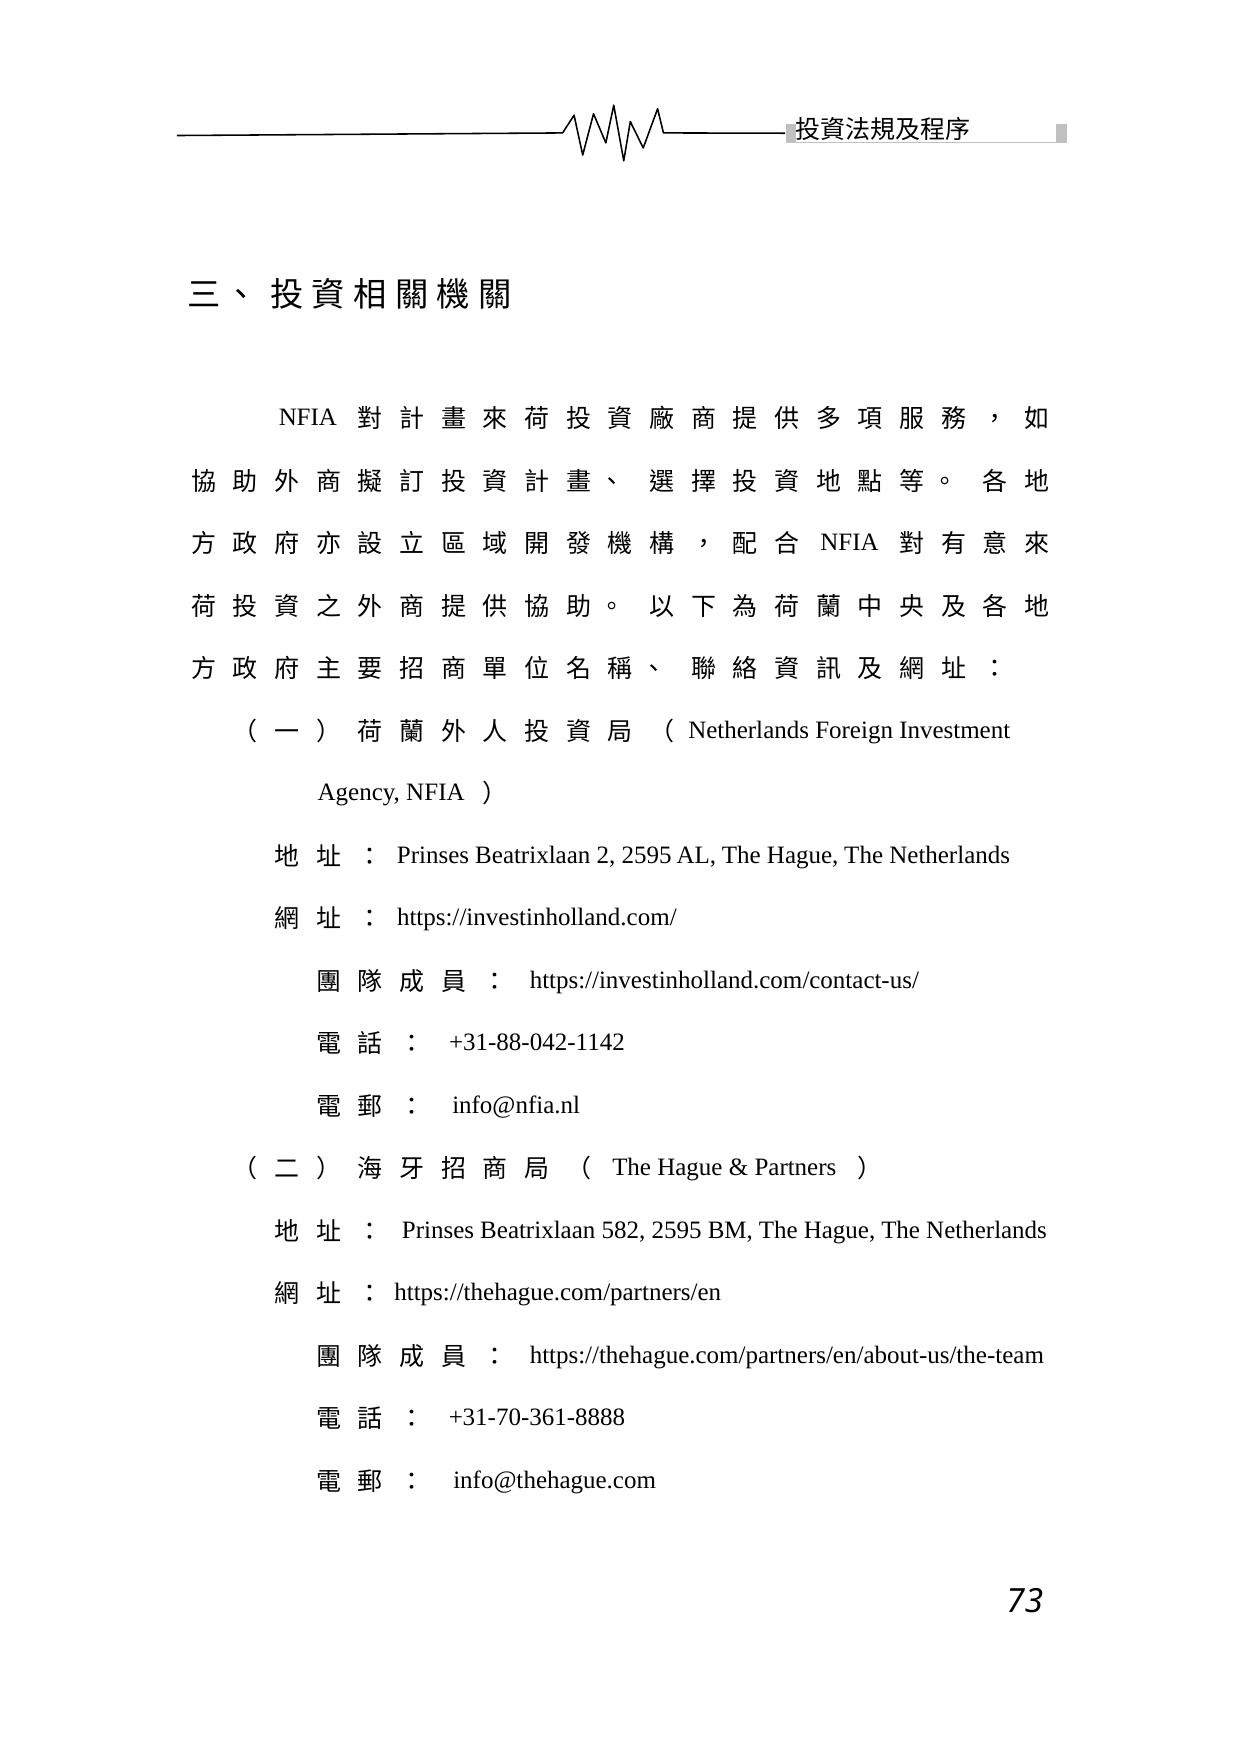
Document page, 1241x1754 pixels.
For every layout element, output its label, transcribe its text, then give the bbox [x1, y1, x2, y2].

text 電話：+31-88-042-1142 [281, 1000, 1058, 1063]
text （二）海牙招商局（The Hague & Partners） [207, 1125, 1058, 1188]
text 網址：https://thehague.com/partners/en [207, 1250, 1058, 1313]
text （一）荷蘭外人投資局（Netherlands Foreign Investment Agency, NFIA） [207, 688, 1058, 813]
text 網址：https://investinholland.com/ [207, 875, 1058, 938]
text 三、投資相關機關 [183, 250, 1058, 313]
text 電郵：info@thehague.com [281, 1438, 1058, 1500]
text NFIA對計畫來荷投資廠商提供多項服務，如協助外商擬訂投資計畫、選擇投資地點等。各地方政府亦設立區域開發機構，配合NFIA對有意來荷投資之外商提供協助。以下為荷蘭中央及各地方政府主要招商單位名稱、聯絡資訊及網址： [183, 375, 1058, 688]
text 地址：Prinses Beatrixlaan 2, 2595 AL, The Hague, The Netherlands [207, 813, 1058, 875]
text 電郵：info@nfia.nl [281, 1063, 1058, 1125]
text 團隊成員：https://thehague.com/partners/en/about-us/the-team [281, 1313, 1058, 1375]
text 團隊成員：https://investinholland.com/contact-us/ [281, 938, 1058, 1000]
text 地址：Prinses Beatrixlaan 582, 2595 BM, The Hague, The Netherlands [207, 1188, 1058, 1250]
text 電話：+31-70-361-8888 [281, 1375, 1058, 1438]
